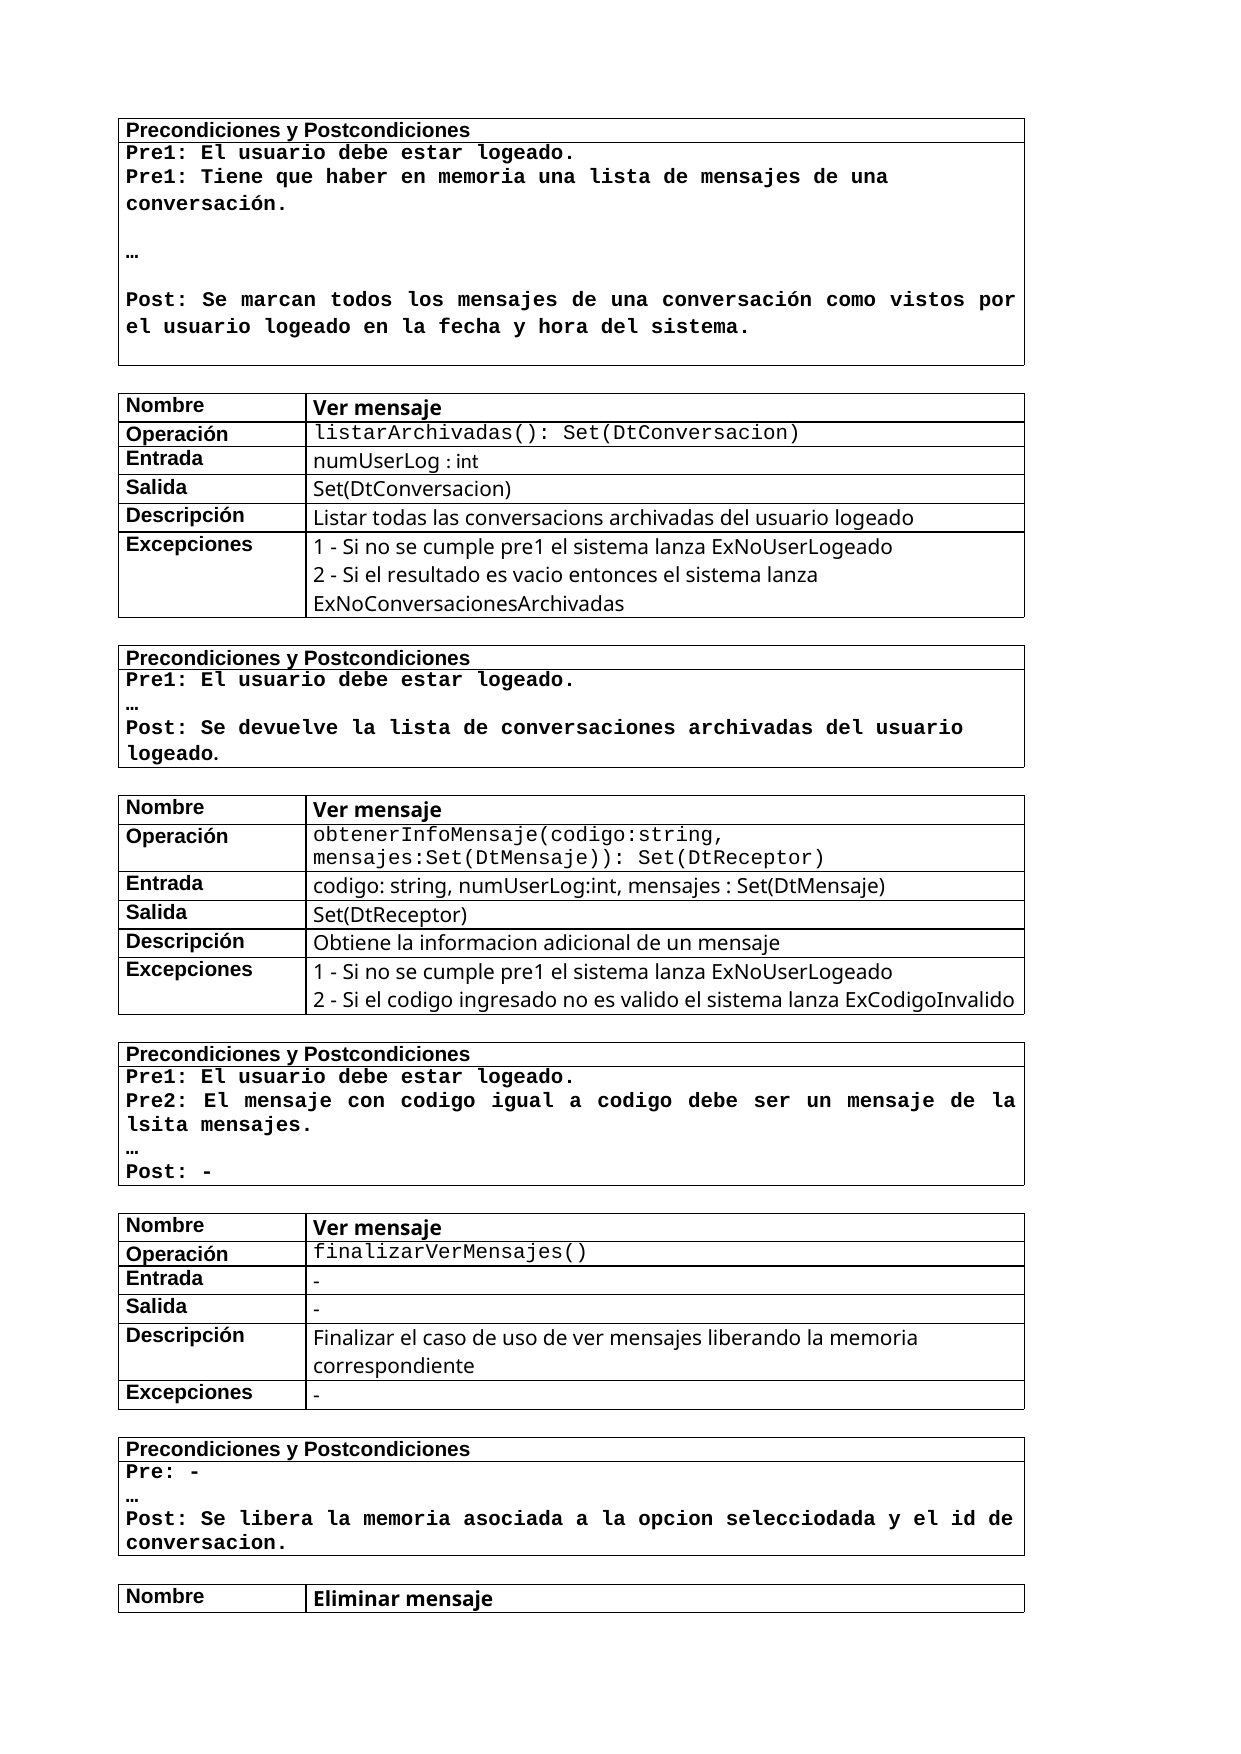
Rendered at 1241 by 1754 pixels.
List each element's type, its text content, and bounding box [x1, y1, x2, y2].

table_header Precondiciones y Postcondiciones [119, 1043, 1024, 1066]
table_header Ver mensaje [307, 1214, 1024, 1241]
table_cell Descripción [119, 504, 305, 531]
table_cell Salida [119, 475, 305, 503]
table_header Nombre [119, 1214, 305, 1241]
table_cell Descripción [119, 930, 305, 957]
table_header Nombre [119, 1585, 305, 1612]
table_cell 1 - Si no se cumple pre1 el sistema lanza ExNoUserLogeado 2 - Si el resultado es vacio entonces el sistema lanza ExNoConversacionesArchivadas [307, 533, 1024, 617]
table_cell Set(DtReceptor) [307, 901, 1024, 928]
table_cell Entrada [119, 1267, 305, 1294]
table_cell finalizarVerMensajes() [307, 1242, 1024, 1265]
table_cell Salida [119, 901, 305, 928]
table_cell 1 - Si no se cumple pre1 el sistema lanza ExNoUserLogeado 2 - Si el codigo ingresado no es valido el sistema lanza ExCodigoInvalido [307, 958, 1024, 1014]
table_cell Operación [119, 423, 305, 446]
table_cell Excepciones [119, 958, 305, 1014]
table_cell Listar todas las conversacions archivadas del usuario logeado [307, 504, 1024, 531]
table_cell Finalizar el caso de uso de ver mensajes liberando la memoria correspondiente [307, 1324, 1024, 1380]
table_cell Excepciones [119, 533, 305, 617]
table_cell Obtiene la informacion adicional de un mensaje [307, 930, 1024, 957]
table_cell Entrada [119, 872, 305, 900]
table_cell - [307, 1267, 1024, 1294]
table_cell codigo: string, numUserLog:int, mensajes : Set(DtMensaje) [307, 872, 1024, 900]
table_cell Set(DtConversacion) [307, 475, 1024, 503]
table_cell Entrada [119, 447, 305, 474]
table_header Ver mensaje [307, 796, 1024, 824]
table_header Eliminar mensaje [307, 1585, 1024, 1612]
table_cell Descripción [119, 1324, 305, 1380]
table_cell Pre1: El usuario debe estar logeado. Pre1: Tiene que haber en memoria una lista de mensajes de una conversación. … Post: Se marcan todos los mensajes de una conversación como vistos por el usuario logeado en la fecha y hora del sistema. [119, 143, 1024, 365]
table_header Precondiciones y Postcondiciones [119, 119, 1024, 142]
table_cell - [307, 1295, 1024, 1323]
table_cell numUserLog : int [307, 447, 1024, 474]
table_header Ver mensaje [307, 394, 1024, 421]
table_cell Operación [119, 1242, 305, 1265]
table_header Precondiciones y Postcondiciones [119, 646, 1024, 669]
table_cell - [307, 1381, 1024, 1409]
table_header Precondiciones y Postcondiciones [119, 1438, 1024, 1461]
table_cell listarArchivadas(): Set(DtConversacion) [307, 423, 1024, 446]
table_cell Pre1: El usuario debe estar logeado. Pre2: El mensaje con codigo igual a codigo debe ser un mensaje de la lsita mensajes. … Post: - [119, 1067, 1024, 1185]
table_cell Excepciones [119, 1381, 305, 1409]
table_cell obtenerInfoMensaje(codigo:string, mensajes:Set(DtMensaje)): Set(DtReceptor) [307, 825, 1024, 871]
table_cell Pre: - … Post: Se libera la memoria asociada a la opcion selecciodada y el id de conversacion. [119, 1462, 1024, 1555]
table_cell Operación [119, 825, 305, 871]
table_header Nombre [119, 796, 305, 824]
table_cell Pre1: El usuario debe estar logeado. … Post: Se devuelve la lista de conversaciones archivadas del usuario logeado. [119, 670, 1024, 767]
table_header Nombre [119, 394, 305, 421]
table_cell Salida [119, 1295, 305, 1323]
